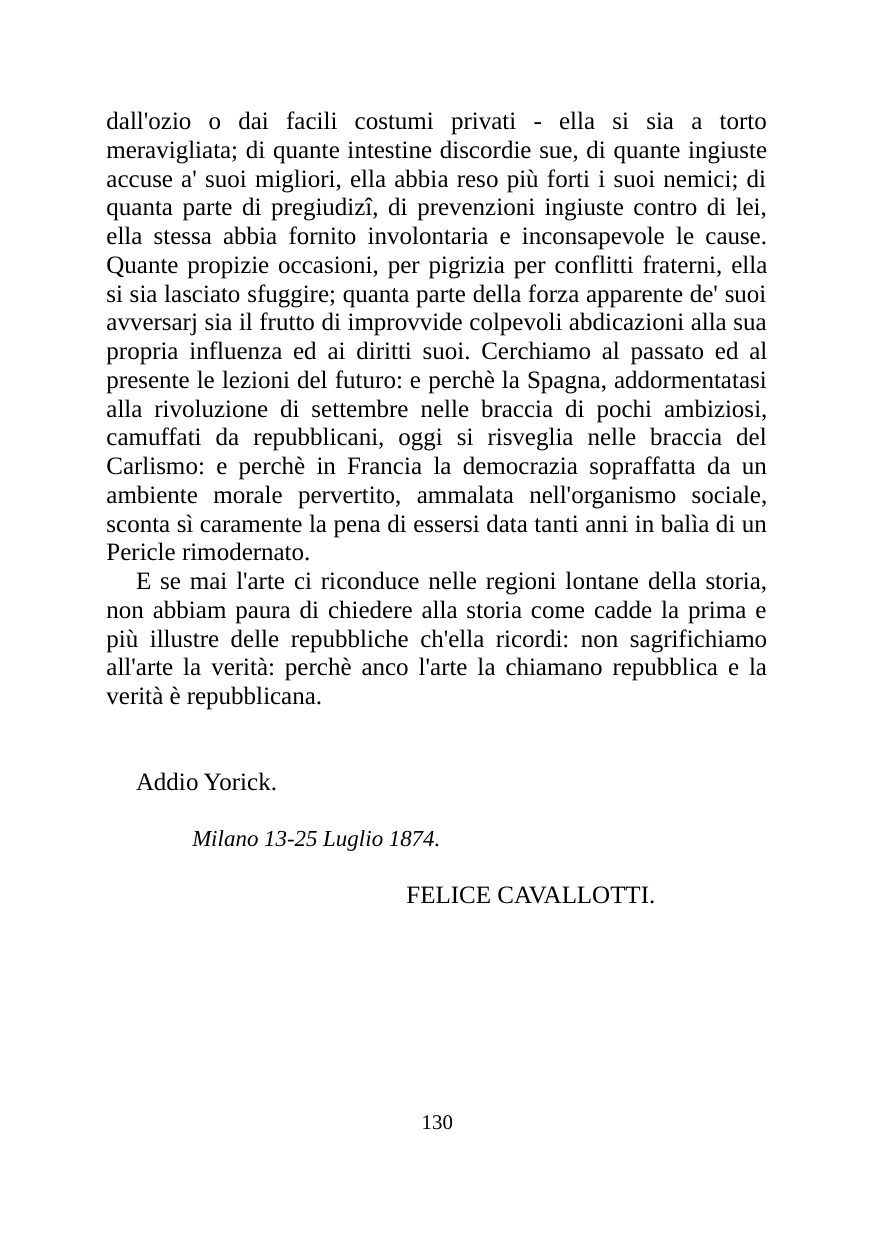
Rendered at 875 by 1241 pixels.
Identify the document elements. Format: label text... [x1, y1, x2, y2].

text dall'ozio o dai facili costumi privati - ella si sia a torto meravigliata; di quante intestine discordie sue, di quante ingiuste accuse a' suoi migliori, ella abbia reso più forti i suoi nemici; di quanta parte di pregiudizî, di prevenzioni ingiuste contro di lei, ella stessa abbia fornito involontaria e inconsapevole le cause. Quante propizie occasioni, per pigrizia per conflitti fraterni, ella si sia lasciato sfuggire; quanta parte della forza apparente de' suoi avversarj sia il frutto di improvvide colpevoli abdicazioni alla sua propria influenza ed ai diritti suoi. Cerchiamo al passato ed al presente le lezioni del futuro: e perchè la Spagna, addormentatasi alla rivoluzione di settembre nelle braccia di pochi ambiziosi, camuffati da repubblicani, oggi si risveglia nelle braccia del Carlismo: e perchè in Francia la democrazia sopraffatta da un ambiente morale pervertito, ammalata nell'organismo sociale, sconta sì caramente la pena di essersi data tanti anni in balìa di un Pericle rimodernato. [106, 106, 768, 566]
text Milano 13-25 Luglio 1874. [162, 825, 768, 851]
text Addio Yorick. [106, 767, 768, 796]
text E se mai l'arte ci riconduce nelle regioni lontane della storia, non abbiam paura di chiedere alla storia come cadde la prima e più illustre delle repubbliche ch'ella ricordi: non sagrifichiamo all'arte la verità: perchè anco l'arte la chiamano repubblica e la verità è repubblicana. [106, 566, 768, 710]
text FELICE CAVALLOTTI. [294, 880, 768, 909]
